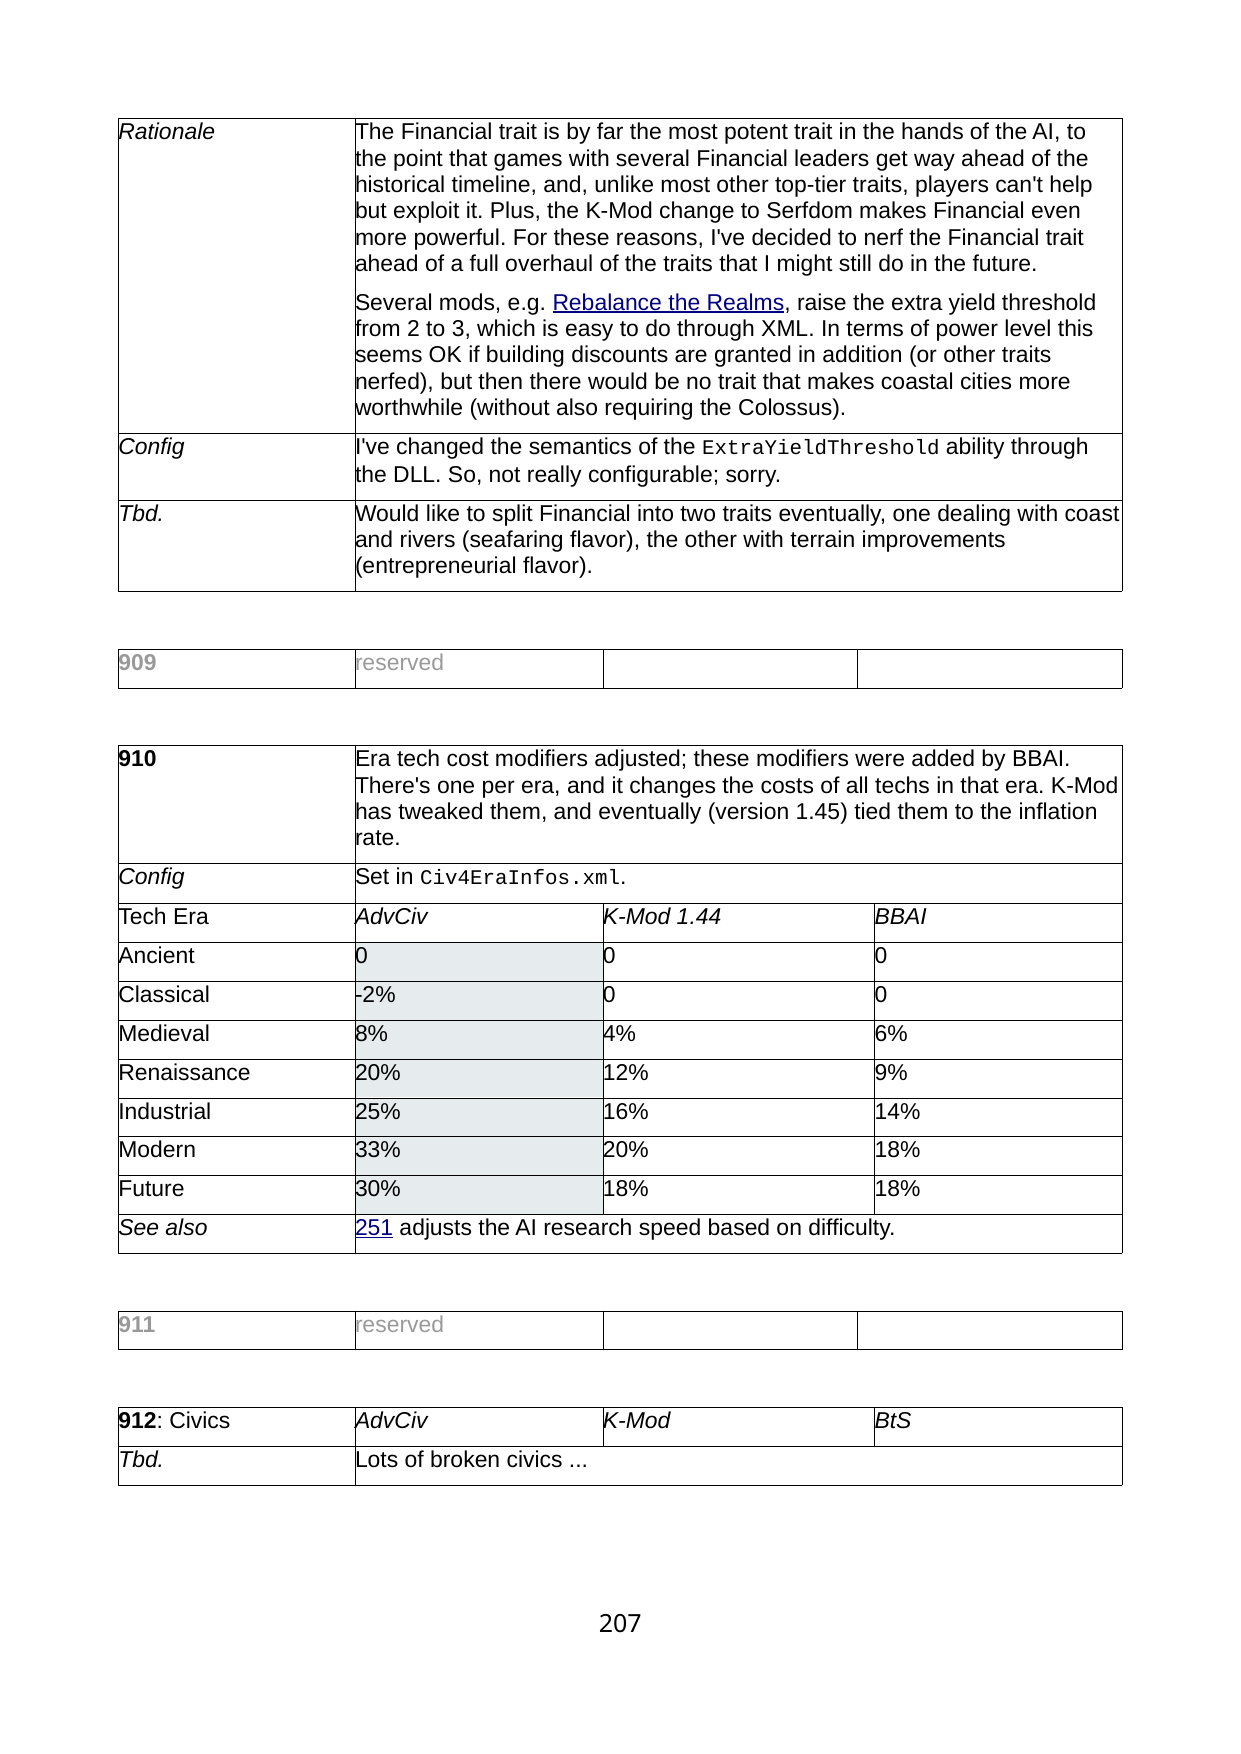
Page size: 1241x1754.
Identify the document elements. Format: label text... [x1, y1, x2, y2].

table_cell 4% [604, 1021, 874, 1059]
table_cell BBAI [875, 904, 1122, 942]
table_header K-Mod [604, 1408, 874, 1446]
table_cell 8% [356, 1021, 603, 1059]
table_header [604, 1312, 857, 1349]
table_header 912: Civics [119, 1408, 355, 1446]
table_header [858, 650, 1122, 687]
table_cell Modern [119, 1137, 355, 1175]
table_header 911 [119, 1312, 355, 1349]
table_cell Lots of broken civics ... [356, 1447, 1122, 1485]
table_cell Tbd. [119, 1447, 355, 1485]
table_cell 0 [604, 982, 874, 1020]
table_cell Set in Civ4EraInfos.xml. [356, 864, 1122, 903]
table_cell 0 [875, 943, 1122, 981]
table_header reserved [356, 650, 603, 687]
table_cell 251 adjusts the AI research speed based on difficulty. [356, 1215, 1122, 1253]
table_cell I've changed the semantics of the ExtraYieldThreshold ability through the DLL. So, not really configurable; sorry. [356, 434, 1122, 499]
table_header BtS [875, 1408, 1122, 1446]
table_cell Would like to split Financial into two traits eventually, one dealing with coast and rivers (seafaring flavor), the other with terrain improvements (entrepreneurial flavor). [356, 501, 1122, 591]
table_cell Future [119, 1176, 355, 1214]
table_cell K-Mod 1.44 [604, 904, 874, 942]
table_cell 6% [875, 1021, 1122, 1059]
table_header [604, 650, 857, 687]
table_header Era tech cost modifiers adjusted; these modifiers were added by BBAI. There's one per era, and it changes the costs of all techs in that era. K-Mod has tweaked them, and eventually (version 1.45) tied them to the inflation rate. [356, 746, 1122, 863]
table_cell Classical [119, 982, 355, 1020]
table_header 909 [119, 650, 355, 687]
table_cell See also [119, 1215, 355, 1253]
table_cell 9% [875, 1060, 1122, 1097]
table_cell 18% [604, 1176, 874, 1214]
table_cell 0 [875, 982, 1122, 1020]
table_cell 25% [356, 1099, 603, 1136]
table_header AdvCiv [356, 1408, 603, 1446]
table_cell Tech Era [119, 904, 355, 942]
table_cell Ancient [119, 943, 355, 981]
table_cell 18% [875, 1137, 1122, 1175]
table_cell 20% [604, 1137, 874, 1175]
table_cell 0 [356, 943, 603, 981]
table_cell Config [119, 434, 355, 499]
table_cell 33% [356, 1137, 603, 1175]
table_cell 14% [875, 1099, 1122, 1136]
table_cell The Financial trait is by far the most potent trait in the hands of the AI, to the point that games with several Financial leaders get way ahead of the historical timeline, and, unlike most other top-tier traits, players can't help but exploit it. Plus, the K-Mod change to Serfdom makes Financial even more powerful. For these reasons, I've decided to nerf the Financial trait ahead of a full overhaul of the traits that I might still do in the future. Several mods, e.g. Rebalance the Realms, raise the extra yield threshold from 2 to 3, which is easy to do through XML. In terms of power level this seems OK if building discounts are granted in addition (or other traits nerfed), but then there would be no trait that makes coastal cities more worthwhile (without also requiring the Colossus). [356, 119, 1122, 433]
table_cell 20% [356, 1060, 603, 1097]
table_cell 16% [604, 1099, 874, 1136]
table_header reserved [356, 1312, 603, 1349]
table_cell Medieval [119, 1021, 355, 1059]
table_cell Renaissance [119, 1060, 355, 1097]
table_cell 12% [604, 1060, 874, 1097]
table_cell Tbd. [119, 501, 355, 591]
table_cell 18% [875, 1176, 1122, 1214]
table_header [858, 1312, 1122, 1349]
table_cell Config [119, 864, 355, 903]
table_cell -2% [356, 982, 603, 1020]
table_cell Industrial [119, 1099, 355, 1136]
table_cell Rationale [119, 119, 355, 433]
table_header 910 [119, 746, 355, 863]
table_cell 0 [604, 943, 874, 981]
table_cell AdvCiv [356, 904, 603, 942]
table_cell 30% [356, 1176, 603, 1214]
